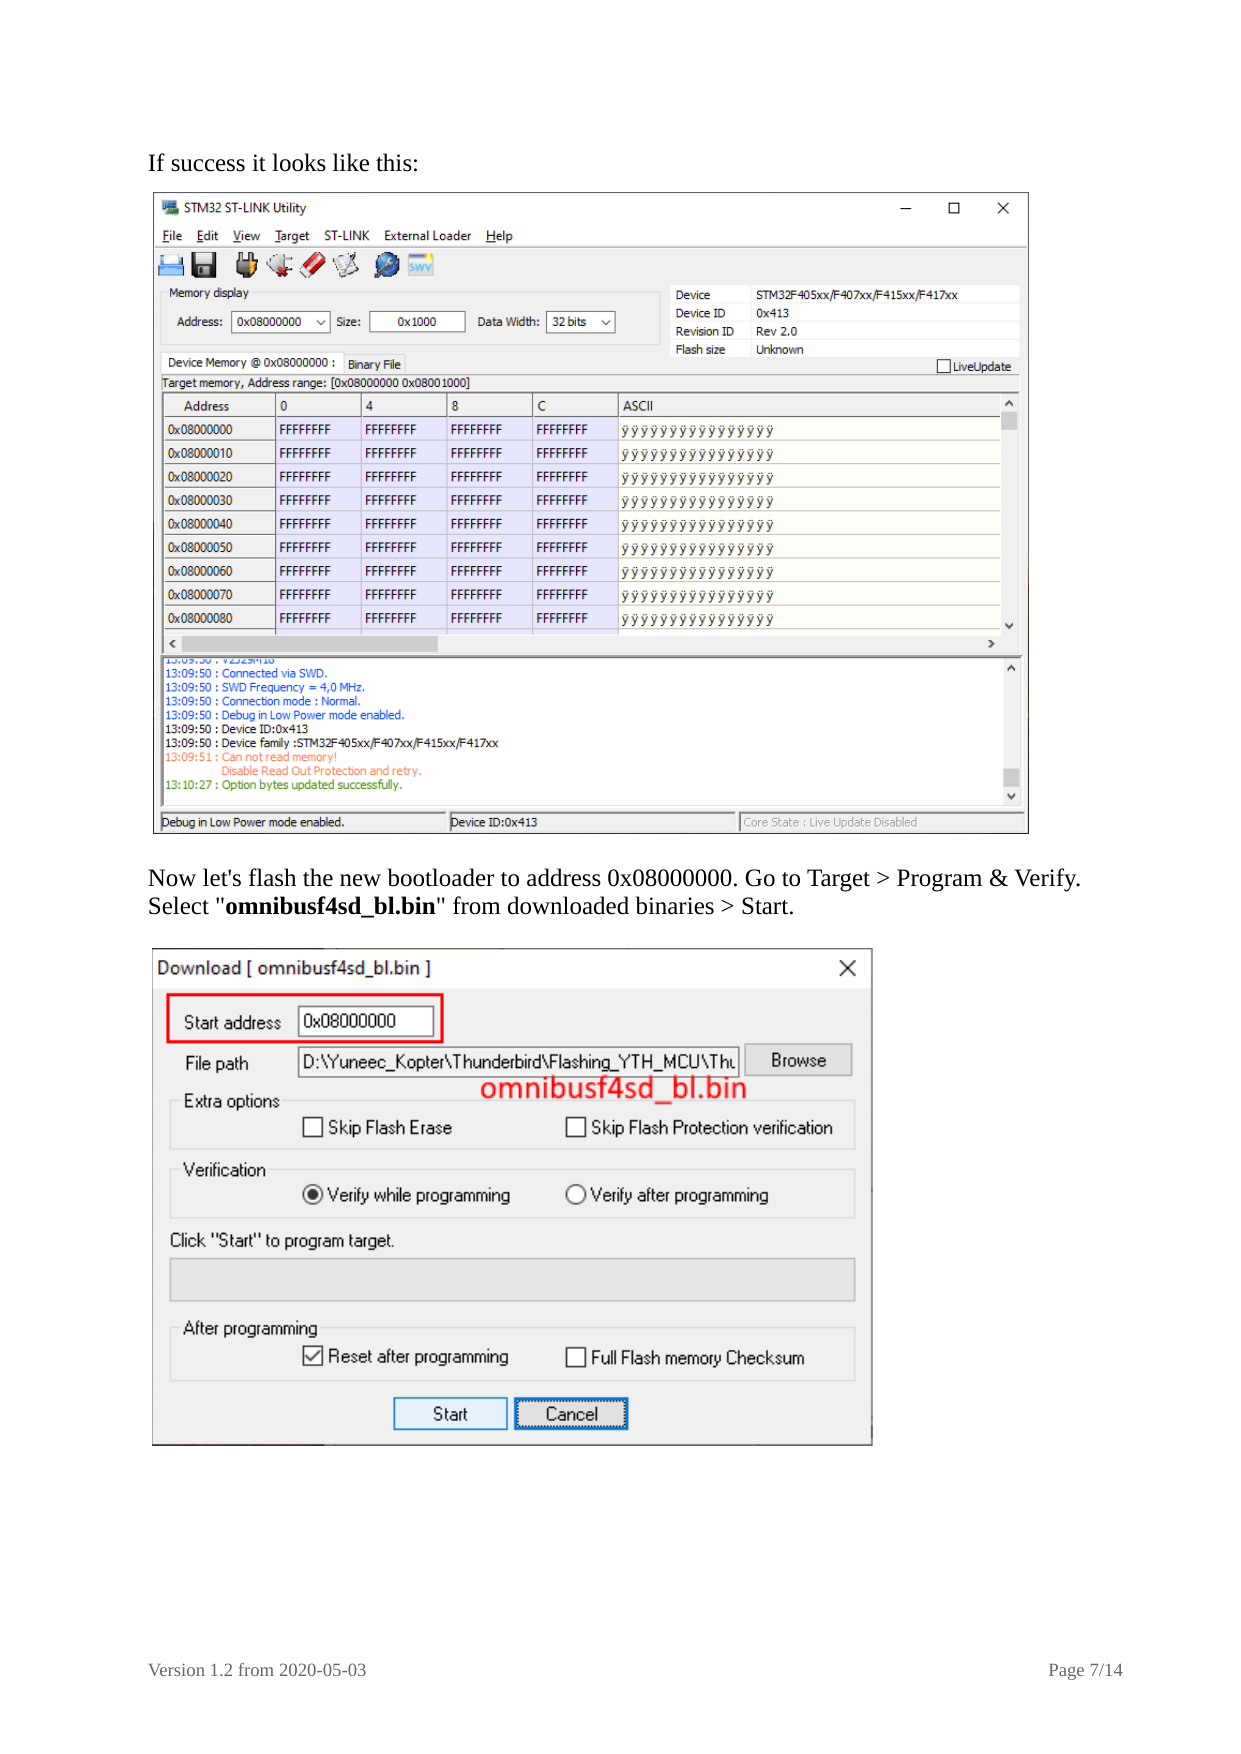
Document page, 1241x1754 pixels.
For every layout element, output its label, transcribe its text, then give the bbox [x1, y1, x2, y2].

text Now let's flash the new bootloader to address 0x08000000. Go to Target > Program & Verify. Select "omnibusf4sd_bl.bin" from downloaded binaries > Start. [148, 863, 1093, 920]
picture [153, 192, 1029, 834]
picture [152, 948, 873, 1446]
text If success it looks like this: [148, 148, 1093, 176]
